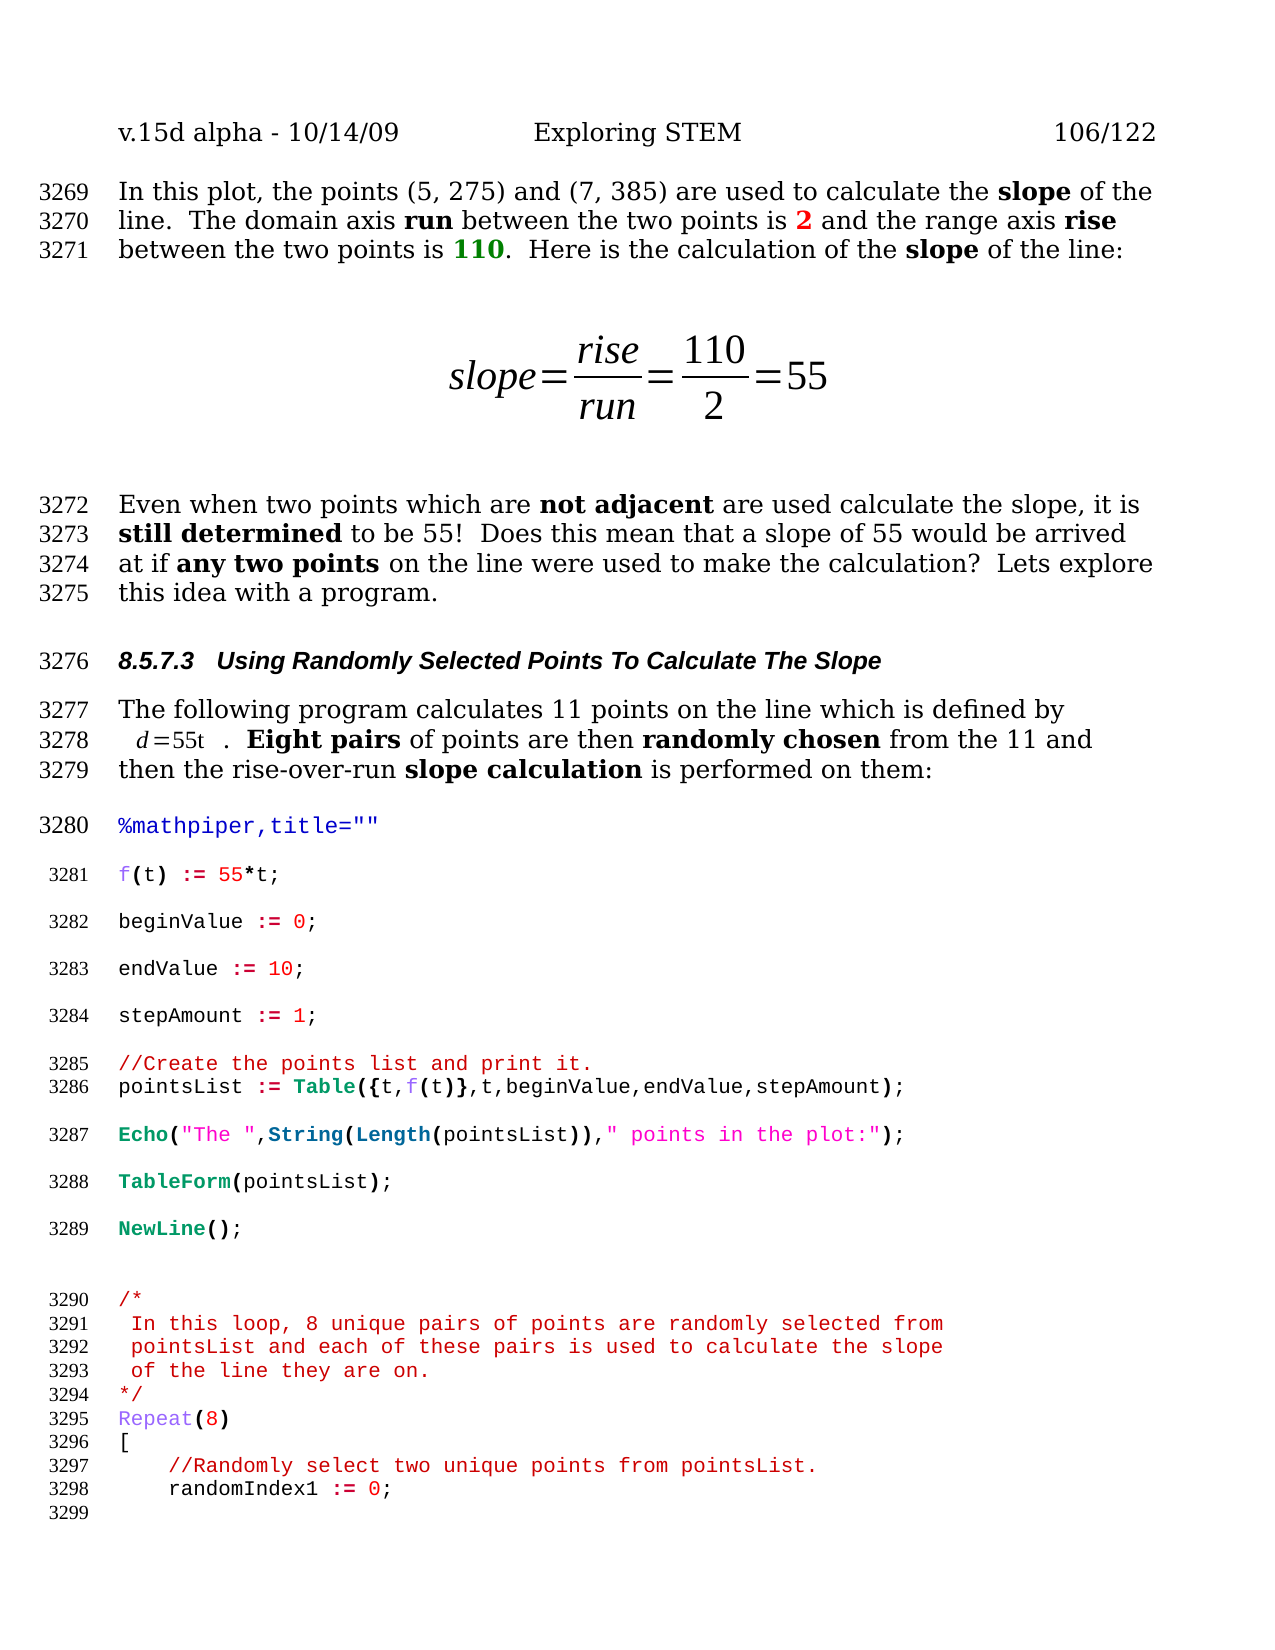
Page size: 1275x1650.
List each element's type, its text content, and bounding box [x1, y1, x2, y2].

text The following program calculates 11 points on the line which is defined by. Eight pairs of points are then randomly chosen from the 11 and then the rise-over-run slope calculation is performed on them: [118, 696, 1157, 784]
text In this plot, the points (5, 275) and (7, 385) are used to calculate the slope of the line. The domain axis run between the two points is 2 and the range axis rise between the two points is 110. Here is the calculation of the slope of the line: [118, 177, 1157, 265]
text Echo("The ",String(Length(pointsList))," points in the plot:"); [118, 1124, 1157, 1147]
text TableForm(pointsList); [118, 1171, 1157, 1195]
text [ [118, 1431, 1157, 1455]
text pointsList and each of these pairs is used to calculate the slope [118, 1337, 1157, 1360]
text pointsList := Table({t,f(t)},t,beginValue,endValue,stepAmount); [118, 1076, 1157, 1100]
subtitle Using Randomly Selected Points To Calculate The Slope [118, 646, 1157, 675]
text Repeat(8) [118, 1407, 1157, 1431]
text f(t) := 55*t; [118, 864, 1157, 887]
text Even when two points which are not adjacent are used calculate the slope, it is still determined to be 55! Does this mean that a slope of 55 would be arrived at if any two points on the line were used to make the calculation? Lets explore this idea with a program. [118, 490, 1157, 607]
text In this loop, 8 unique pairs of points are randomly selected from [118, 1313, 1157, 1337]
text */ [118, 1384, 1157, 1407]
text of the line they are on. [118, 1360, 1157, 1384]
text %mathpiper,title="" [118, 814, 1157, 840]
text /* [118, 1289, 1157, 1313]
text beginValue := 0; [118, 911, 1157, 934]
text //Create the points list and print it. [118, 1053, 1157, 1076]
text randomIndex1 := 0; [118, 1478, 1157, 1502]
text NewLine(); [118, 1218, 1157, 1242]
text endValue := 10; [118, 958, 1157, 982]
text stepAmount := 1; [118, 1006, 1157, 1029]
text //Randomly select two unique points from pointsList. [118, 1455, 1157, 1478]
